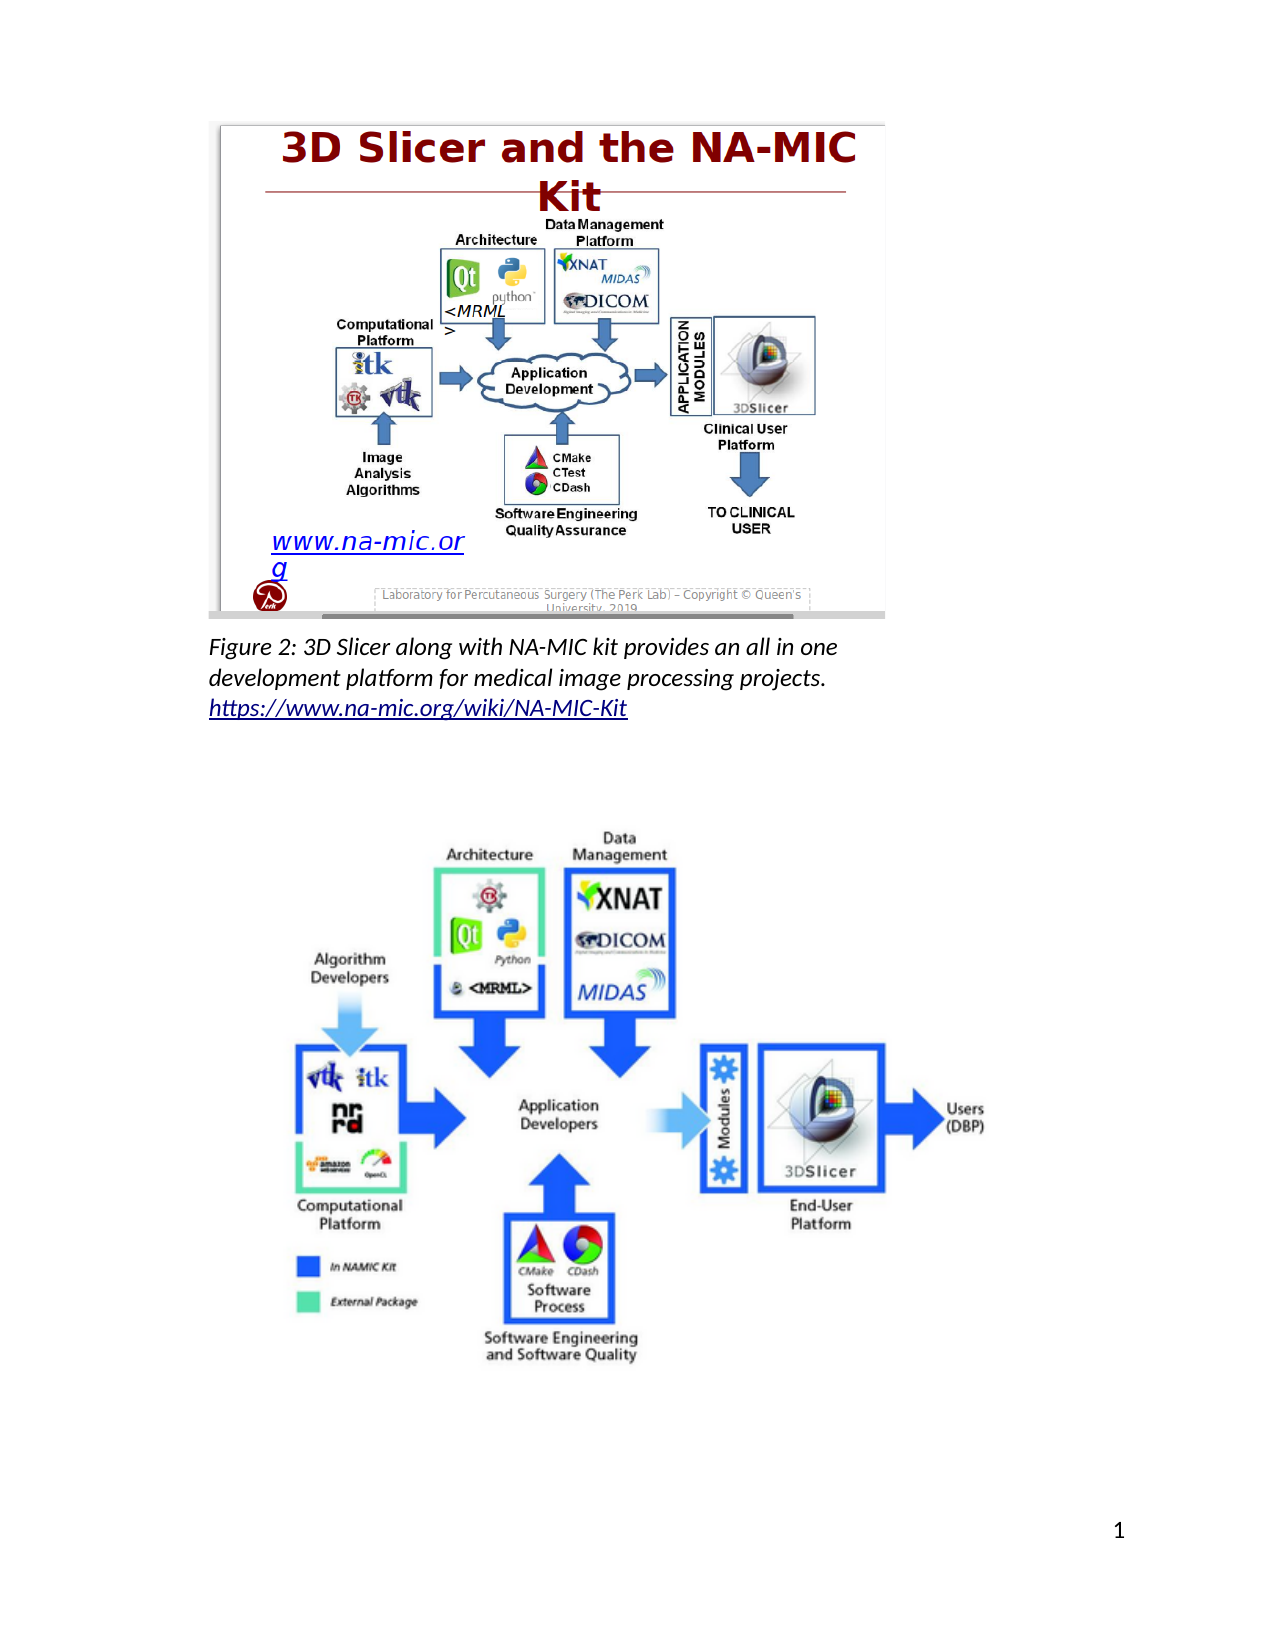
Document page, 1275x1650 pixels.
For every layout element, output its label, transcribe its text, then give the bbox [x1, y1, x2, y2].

text Figure 2: 3D Slicer along with NA-MIC kit provides an all in one development platform for medical image processing projects. https://www.na-mic.org/wiki/NA-MIC-Kit [208, 121, 885, 723]
picture [246, 774, 1029, 1427]
picture [812, 597, 886, 619]
